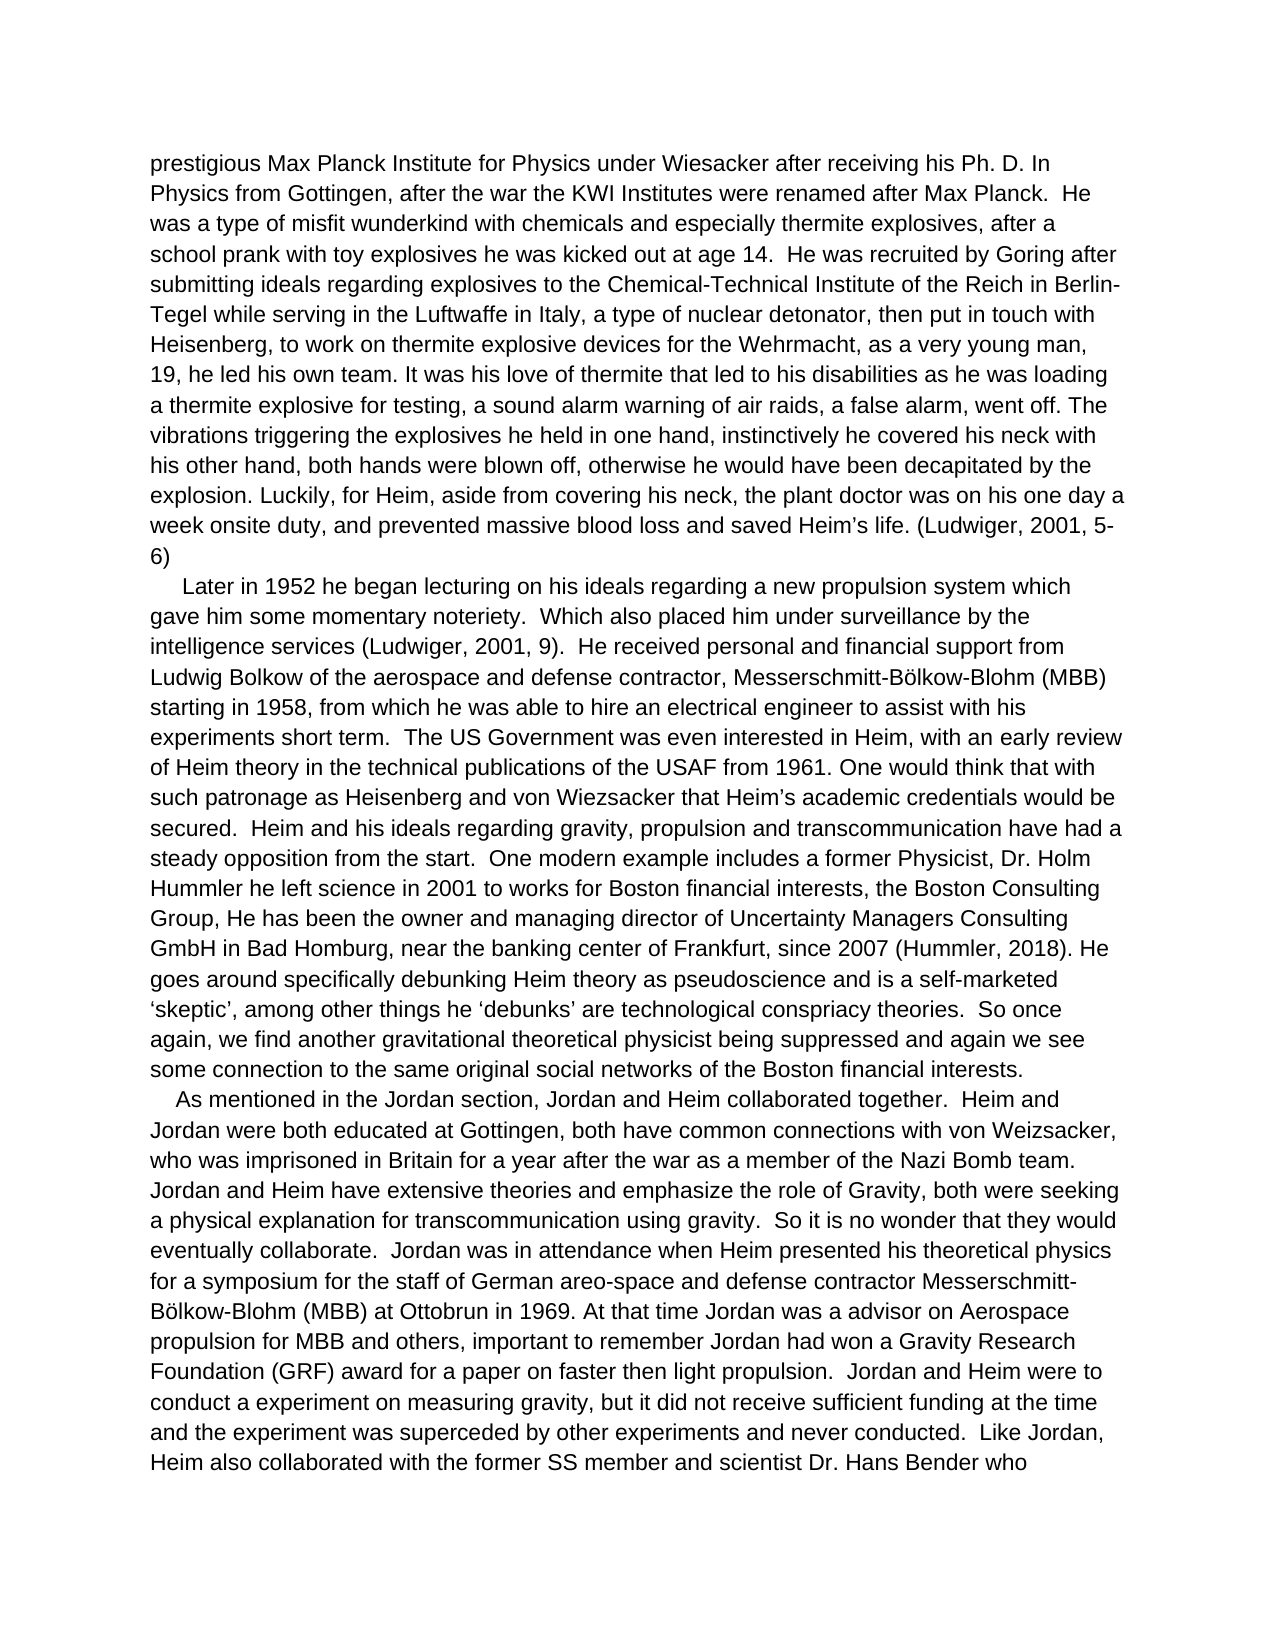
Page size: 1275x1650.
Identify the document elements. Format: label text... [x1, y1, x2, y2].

text prestigious Max Planck Institute for Physics under Wiesacker after receiving his Ph. D. In Physics from Gottingen, after the war the KWI Institutes were renamed after Max Planck. He was a type of misfit wunderkind with chemicals and especially thermite explosives, after a school prank with toy explosives he was kicked out at age 14. He was recruited by Goring after submitting ideals regarding explosives to the Chemical-Technical Institute of the Reich in Berlin-Tegel while serving in the Luftwaffe in Italy, a type of nuclear detonator, then put in touch with Heisenberg, to work on thermite explosive devices for the Wehrmacht, as a very young man, 19, he led his own team. It was his love of thermite that led to his disabilities as he was loading a thermite explosive for testing, a sound alarm warning of air raids, a false alarm, went off. The vibrations triggering the explosives he held in one hand, instinctively he covered his neck with his other hand, both hands were blown off, otherwise he would have been decapitated by the explosion. Luckily, for Heim, aside from covering his neck, the plant doctor was on his one day a week onsite duty, and prevented massive blood loss and saved Heim’s life. (Ludwiger, 2001, 5-6) [150, 150, 1125, 569]
text As mentioned in the Jordan section, Jordan and Heim collaborated together. Heim and Jordan were both educated at Gottingen, both have common connections with von Weizsacker, who was imprisoned in Britain for a year after the war as a member of the Nazi Bomb team. Jordan and Heim have extensive theories and emphasize the role of Gravity, both were seeking a physical explanation for transcommunication using gravity. So it is no wonder that they would eventually collaborate. Jordan was in attendance when Heim presented his theoretical physics for a symposium for the staff of German areo-space and defense contractor Messerschmitt-Bölkow-Blohm (MBB) at Ottobrun in 1969. At that time Jordan was a advisor on Aerospace propulsion for MBB and others, important to remember Jordan had won a Gravity Research Foundation (GRF) award for a paper on faster then light propulsion. Jordan and Heim were to conduct a experiment on measuring gravity, but it did not receive sufficient funding at the time and the experiment was superceded by other experiments and never conducted. Like Jordan, Heim also collaborated with the former SS member and scientist Dr. Hans Bender who [150, 1086, 1125, 1475]
text Later in 1952 he began lecturing on his ideals regarding a new propulsion system which gave him some momentary noteriety. Which also placed him under surveillance by the intelligence services (Ludwiger, 2001, 9). He received personal and financial support from Ludwig Bolkow of the aerospace and defense contractor, Messerschmitt-Bölkow-Blohm (MBB) starting in 1958, from which he was able to hire an electrical engineer to assist with his experiments short term. The US Government was even interested in Heim, with an early review of Heim theory in the technical publications of the USAF from 1961. One would think that with such patronage as Heisenberg and von Wiezsacker that Heim’s academic credentials would be secured. Heim and his ideals regarding gravity, propulsion and transcommunication have had a steady opposition from the start. One modern example includes a former Physicist, Dr. Holm Hummler he left science in 2001 to works for Boston financial interests, the Boston Consulting Group, He has been the owner and managing director of Uncertainty Managers Consulting GmbH in Bad Homburg, near the banking center of Frankfurt, since 2007 (Hummler, 2018). He goes around specifically debunking Heim theory as pseudoscience and is a self-marketed ‘skeptic’, among other things he ‘debunks’ are technological conspriacy theories. So once again, we find another gravitational theoretical physicist being suppressed and again we see some connection to the same original social networks of the Boston financial interests. [150, 573, 1125, 1083]
